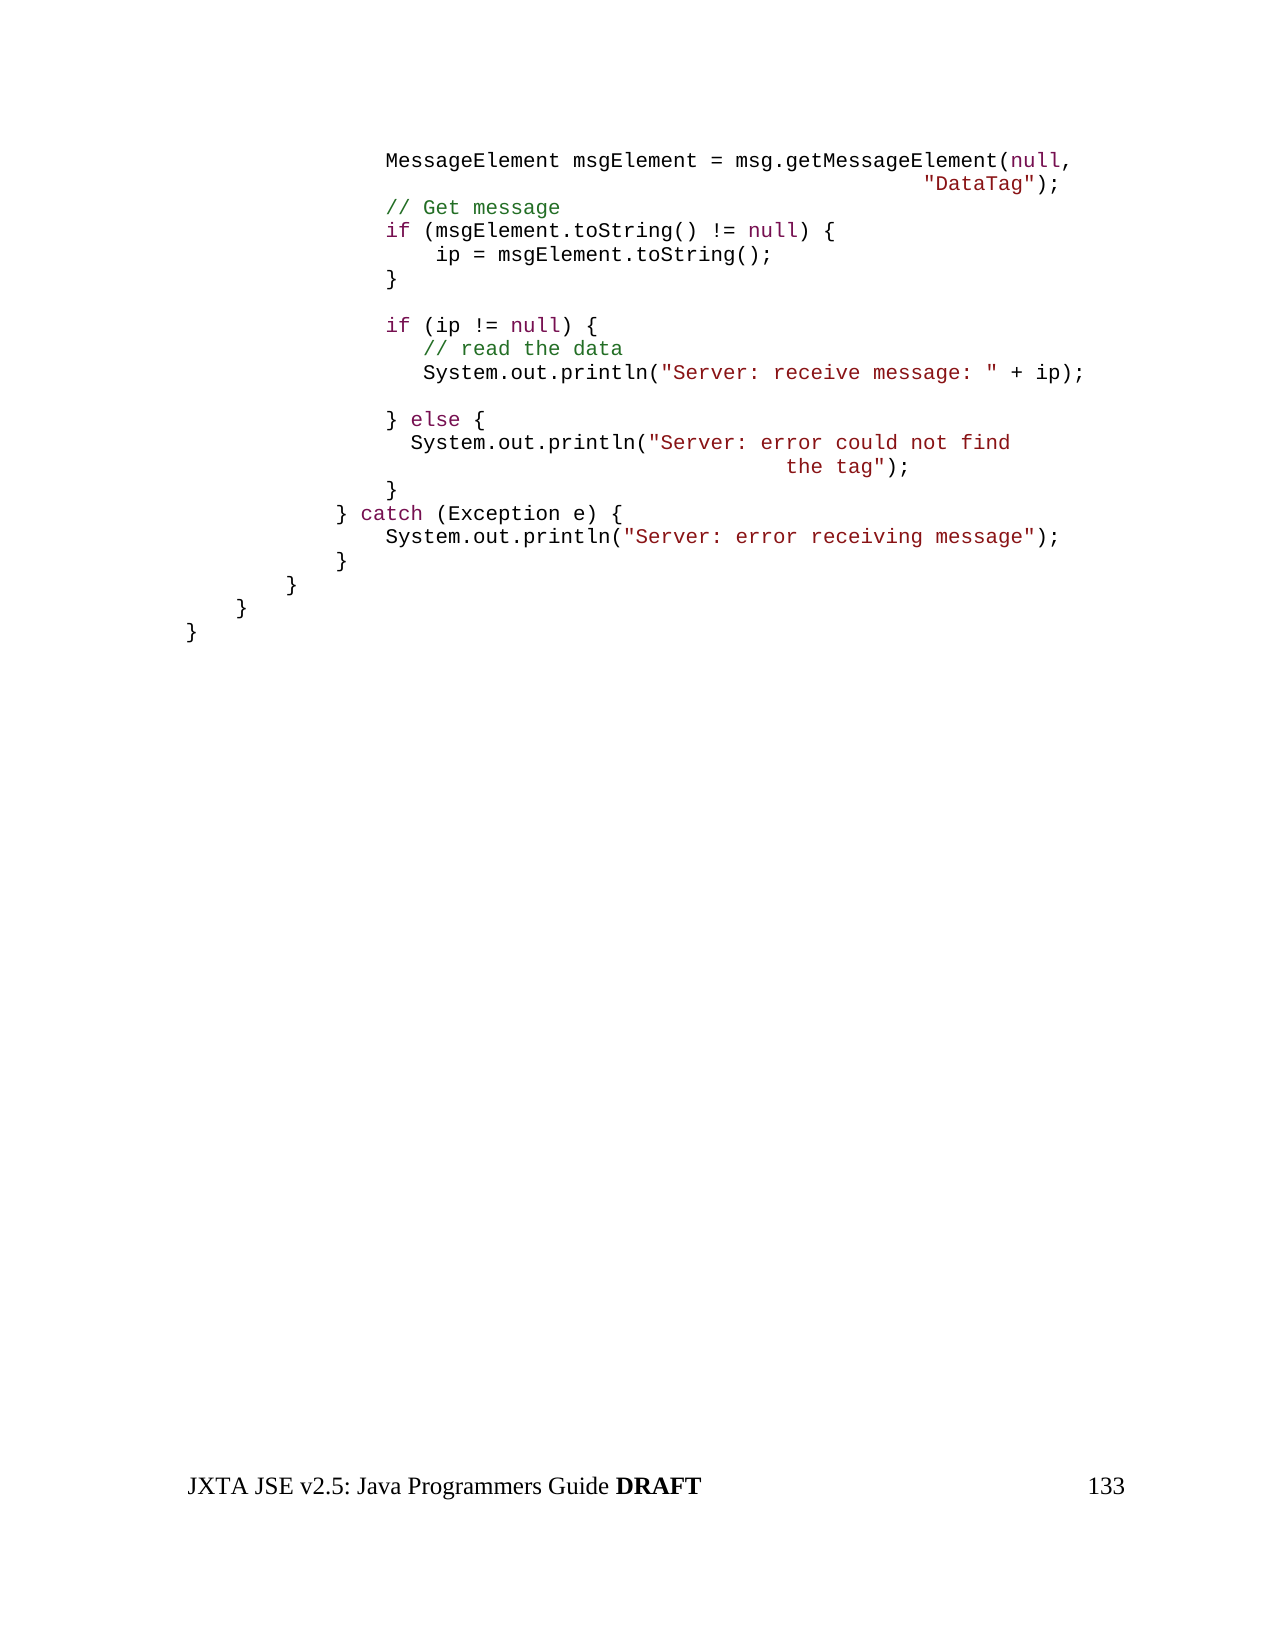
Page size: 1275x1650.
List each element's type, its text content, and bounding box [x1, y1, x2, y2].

text ip = msgElement.toString(); [185, 244, 1128, 268]
text // read the data [185, 338, 1128, 362]
text "DataTag"); [185, 173, 1128, 197]
text } [185, 574, 1128, 597]
text } else { [185, 409, 1128, 432]
text } [185, 550, 1128, 574]
text System.out.println("Server: error receiving message"); [185, 527, 1128, 550]
text if (ip != null) { [185, 315, 1128, 338]
text MessageElement msgElement = msg.getMessageElement(null, [185, 150, 1128, 173]
text // Get message [185, 197, 1128, 221]
text System.out.println("Server: receive message: " + ip); [185, 362, 1128, 385]
text if (msgElement.toString() != null) { [185, 221, 1128, 244]
text } [185, 621, 1128, 644]
text } [185, 479, 1128, 503]
text } [185, 268, 1128, 291]
text the tag"); [185, 456, 1128, 479]
text System.out.println("Server: error could not find [185, 432, 1128, 456]
text } catch (Exception e) { [185, 503, 1128, 527]
text } [185, 597, 1128, 621]
